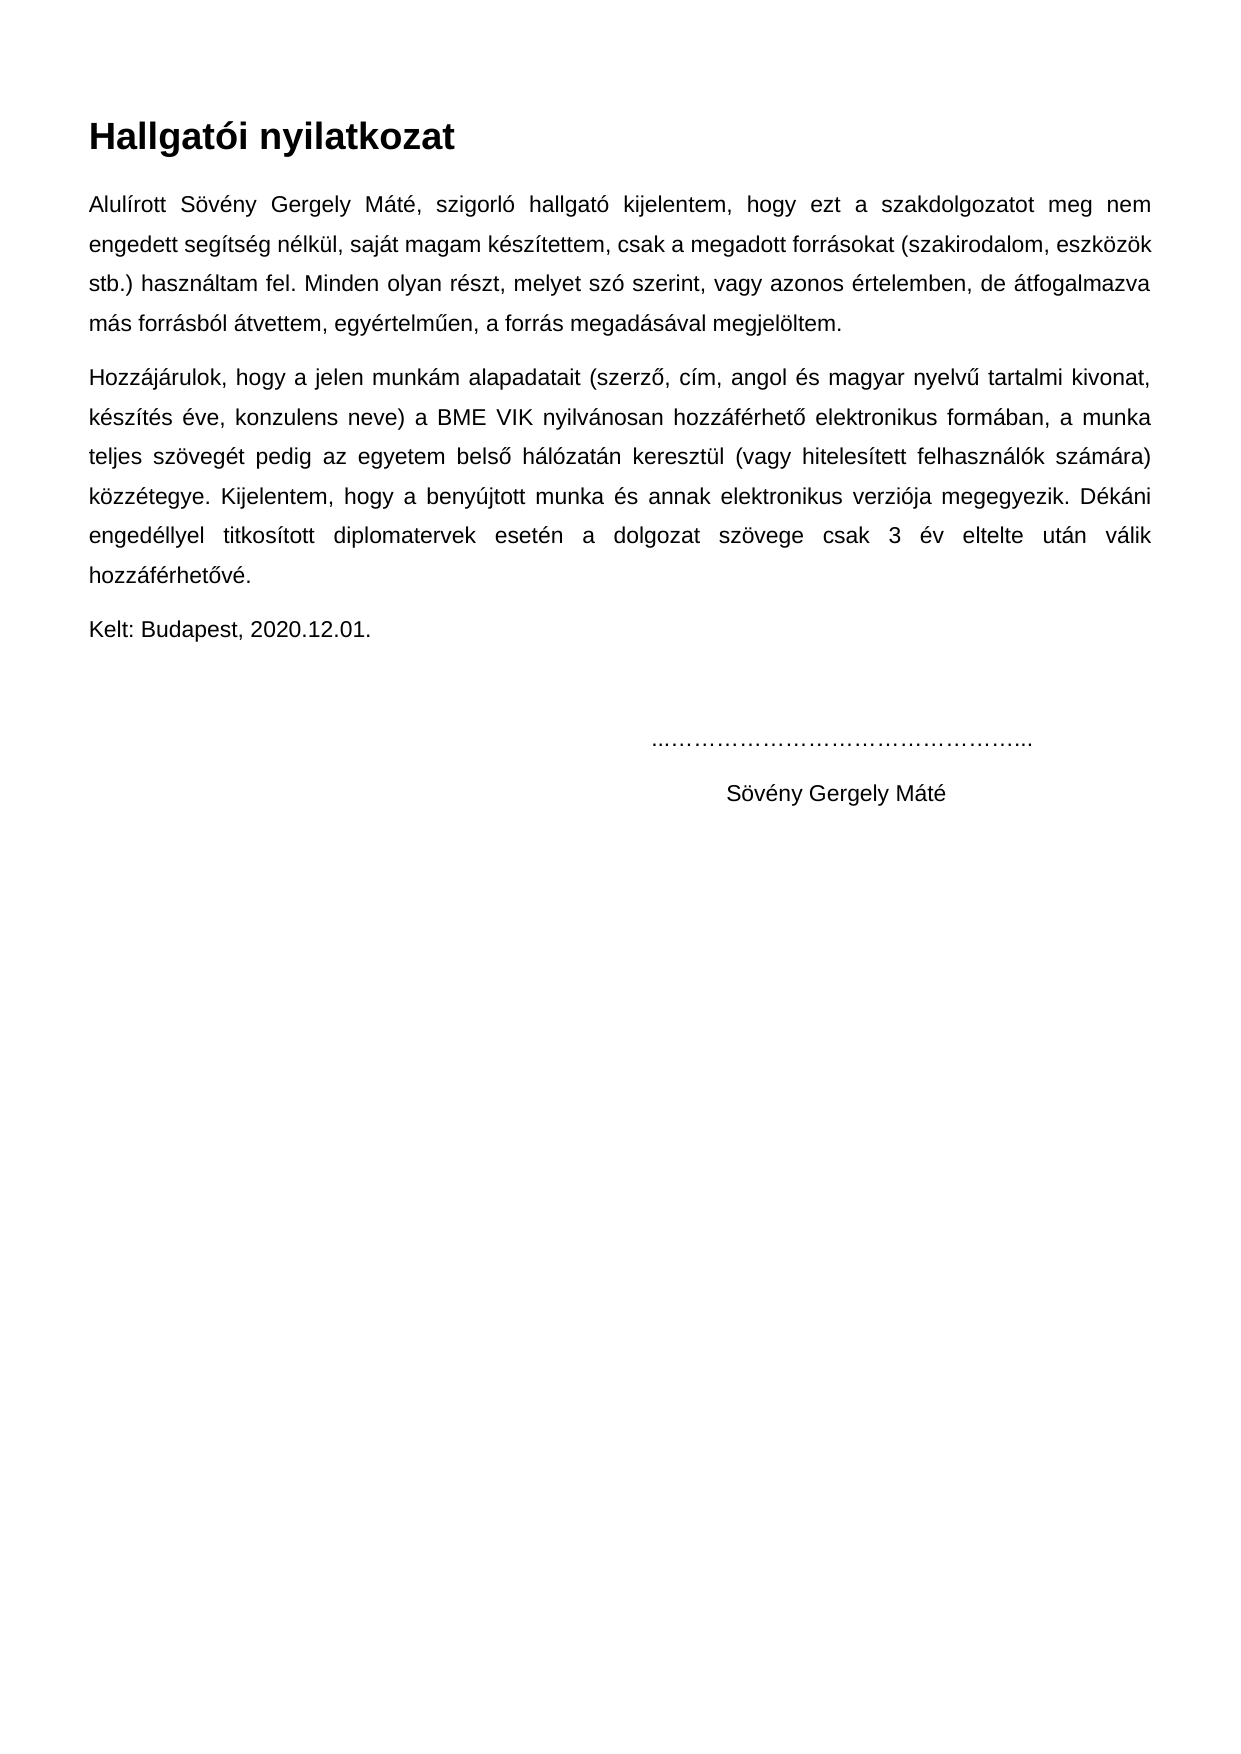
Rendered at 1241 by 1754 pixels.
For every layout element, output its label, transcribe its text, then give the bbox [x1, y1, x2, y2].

text Alulírott Sövény Gergely Máté, szigorló hallgató kijelentem, hogy ezt a szakdolgozatot meg nem engedett segítség nélkül, saját magam készítettem, csak a megadott forrásokat (szakirodalom, eszközök stb.) használtam fel. Minden olyan részt, melyet szó szerint, vagy azonos értelemben, de átfogalmazva más forrásból átvettem, egyértelműen, a forrás megadásával megjelöltem. [88, 191, 1152, 336]
text Kelt: Budapest, 2020.12.01. [88, 616, 1152, 643]
text ...………………………………………... [88, 725, 1152, 752]
text Sövény Gergely Máté [88, 780, 1152, 806]
subtitle Hallgatói nyilatkozat [88, 113, 1152, 157]
text Hozzájárulok, hogy a jelen munkám alapadatait (szerző, cím, angol és magyar nyelvű tartalmi kivonat, készítés éve, konzulens neve) a BME VIK nyilvánosan hozzáférhető elektronikus formában, a munka teljes szövegét pedig az egyetem belső hálózatán keresztül (vagy hitelesített felhasználók számára) közzétegye. Kijelentem, hogy a benyújtott munka és annak elektronikus verziója megegyezik. Dékáni engedéllyel titkosított diplomatervek esetén a dolgozat szövege csak 3 év eltelte után válik hozzáférhetővé. [88, 364, 1152, 588]
